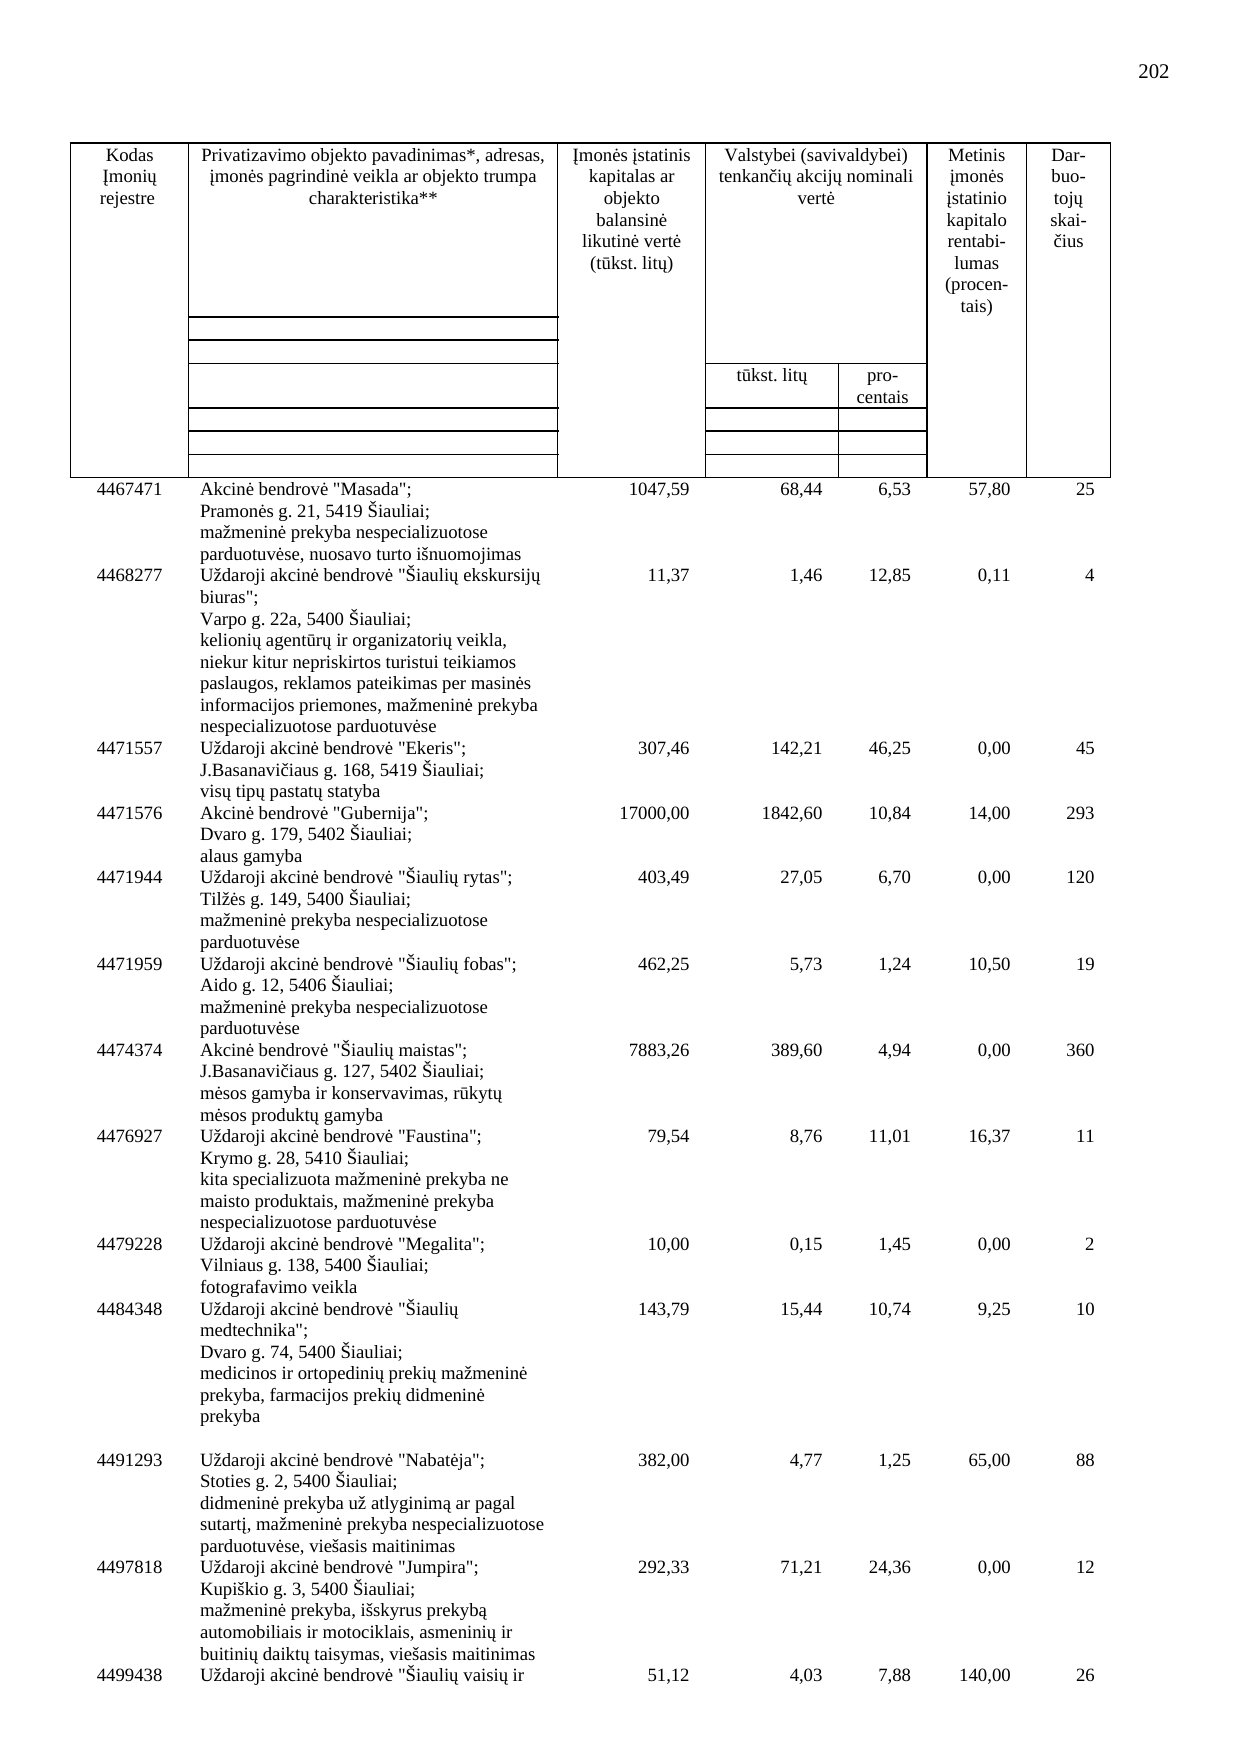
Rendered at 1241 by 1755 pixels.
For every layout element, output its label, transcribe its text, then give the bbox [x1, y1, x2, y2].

table_cell 10,74 [838, 1298, 927, 1448]
table_cell 382,00 [558, 1449, 705, 1556]
table_cell 403,49 [558, 866, 705, 952]
table_cell 4 [1026, 564, 1110, 737]
table_cell [928, 454, 1026, 477]
table_cell 25 [1026, 478, 1110, 564]
table_cell [706, 409, 838, 430]
table_cell Uždaroji akcinė bendrovė "Faustina"; Krymo g. 28, 5410 Šiauliai; kita specializuota mažmeninė prekyba ne maisto produktais, mažmeninė prekyba nespecializuotose parduotuvėse [189, 1125, 558, 1233]
table_cell 6,70 [838, 866, 927, 952]
table_cell Uždaroji akcinė bendrovė "Nabatėja"; Stoties g. 2, 5400 Šiauliai; didmeninė prekyba už atlyginimą ar pagal sutartį, mažmeninė prekyba nespecializuotose parduotuvėse, viešasis maitinimas [189, 1449, 558, 1556]
table_cell [71, 430, 188, 453]
table_cell 10,50 [927, 953, 1026, 1039]
table_cell 292,33 [558, 1556, 705, 1664]
table_cell 307,46 [558, 737, 705, 802]
table_header Valstybei (savivaldybei) tenkančių akcijų nominali vertė [706, 144, 926, 316]
table_cell 4,77 [705, 1449, 838, 1556]
table_header Įmonės įstatinis kapitalas ar objekto balansinė likutinė vertė (tūkst. litų) [558, 144, 705, 316]
table_cell 68,44 [705, 478, 838, 564]
table_cell 0,15 [705, 1233, 838, 1297]
table_cell [558, 316, 705, 339]
table_cell Uždaroji akcinė bendrovė "Šiaulių vaisių ir [189, 1664, 558, 1686]
table_cell 4499438 [70, 1664, 188, 1686]
table_cell [839, 455, 926, 477]
table_cell 1,46 [705, 564, 838, 737]
table_cell 120 [1026, 866, 1110, 952]
table_cell 143,79 [558, 1298, 705, 1448]
table_cell [1027, 363, 1110, 407]
table_cell 10 [1026, 1298, 1110, 1448]
table_header Privatizavimo objekto pavadinimas*, adresas, įmonės pagrindinė veikla ar objekto trumpa charakteristika** [189, 144, 557, 316]
table_cell 4497818 [70, 1556, 188, 1664]
table_cell 11 [1026, 1125, 1110, 1233]
table_cell 4471959 [70, 953, 188, 1039]
table_cell 15,44 [705, 1298, 838, 1448]
table_cell 19 [1026, 953, 1110, 1039]
table_cell [189, 341, 557, 362]
table_cell [928, 339, 1026, 362]
table_cell 7883,26 [558, 1039, 705, 1125]
table_cell 462,25 [558, 953, 705, 1039]
table_cell 4468277 [70, 564, 188, 737]
table_cell [558, 363, 705, 407]
table_cell 88 [1026, 1449, 1110, 1556]
table_cell [71, 407, 188, 430]
table_cell 4476927 [70, 1125, 188, 1233]
table_cell Uždaroji akcinė bendrovė "Šiaulių ekskursijų biuras"; Varpo g. 22a, 5400 Šiauliai; kelionių agentūrų ir organizatorių veikla, niekur kitur nepriskirtos turistui teikiamos paslaugos, reklamos pateikimas per masinės informacijos priemones, mažmeninė prekyba nespecializuotose parduotuvėse [189, 564, 558, 737]
table_cell [189, 432, 557, 453]
table_cell Uždaroji akcinė bendrovė "Ekeris"; J.Basanavičiaus g. 168, 5419 Šiauliai; visų tipų pastatų statyba [189, 737, 558, 802]
table_cell 389,60 [705, 1039, 838, 1125]
table_cell 0,00 [927, 866, 1026, 952]
table_cell [706, 455, 838, 477]
table_cell [706, 316, 926, 339]
table_cell 4467471 [70, 478, 188, 564]
table_cell 293 [1026, 802, 1110, 866]
table_cell tūkst. litų [706, 364, 838, 407]
table_cell Uždaroji akcinė bendrovė "Šiaulių rytas"; Tilžės g. 149, 5400 Šiauliai; mažmeninė prekyba nespecializuotose parduotuvėse [189, 866, 558, 952]
table_header Kodas Įmonių rejestre [71, 144, 188, 316]
table_cell [558, 407, 705, 430]
table_cell [928, 430, 1026, 453]
table_cell [71, 316, 188, 339]
table_cell 6,53 [838, 478, 927, 564]
table_cell 10,84 [838, 802, 927, 866]
table_cell [928, 363, 1026, 407]
table_cell [71, 363, 188, 407]
table_cell [1027, 454, 1110, 477]
table_cell 4474374 [70, 1039, 188, 1125]
table_cell 1047,59 [558, 478, 705, 564]
table_cell [928, 407, 1026, 430]
table_cell 0,11 [927, 564, 1026, 737]
table_cell 4484348 [70, 1298, 188, 1448]
table_cell [558, 454, 705, 477]
table_cell 12 [1026, 1556, 1110, 1664]
table_cell 14,00 [927, 802, 1026, 866]
table_cell [1027, 316, 1110, 339]
table_cell Akcinė bendrovė "Gubernija"; Dvaro g. 179, 5402 Šiauliai; alaus gamyba [189, 802, 558, 866]
table_cell Akcinė bendrovė "Šiaulių maistas"; J.Basanavičiaus g. 127, 5402 Šiauliai; mėsos gamyba ir konservavimas, rūkytų mėsos produktų gamyba [189, 1039, 558, 1125]
table_cell 1,45 [838, 1233, 927, 1297]
table_cell [189, 364, 557, 407]
table_cell 11,01 [838, 1125, 927, 1233]
table_cell 4471576 [70, 802, 188, 866]
table_cell [71, 454, 188, 477]
table_cell 24,36 [838, 1556, 927, 1664]
table_cell [71, 339, 188, 362]
table_cell [706, 432, 838, 453]
table_cell [189, 455, 557, 477]
table_cell 10,00 [558, 1233, 705, 1297]
table_cell [558, 339, 705, 362]
table_cell 71,21 [705, 1556, 838, 1664]
table_cell 11,37 [558, 564, 705, 737]
table_cell 142,21 [705, 737, 838, 802]
table_cell 4471557 [70, 737, 188, 802]
table_cell 0,00 [927, 737, 1026, 802]
table_cell 5,73 [705, 953, 838, 1039]
table_cell 1,25 [838, 1449, 927, 1556]
table_cell Uždaroji akcinė bendrovė "Šiaulių medtechnika"; Dvaro g. 74, 5400 Šiauliai; medicinos ir ortopedinių prekių mažmeninė prekyba, farmacijos prekių didmeninė prekyba [189, 1298, 558, 1448]
table_cell 12,85 [838, 564, 927, 737]
table_cell pro-centais [839, 364, 926, 407]
table_cell 8,76 [705, 1125, 838, 1233]
table_cell 0,00 [927, 1233, 1026, 1297]
table_cell Uždaroji akcinė bendrovė "Jumpira"; Kupiškio g. 3, 5400 Šiauliai; mažmeninė prekyba, išskyrus prekybą automobiliais ir motociklais, asmeninių ir buitinių daiktų taisymas, viešasis maitinimas [189, 1556, 558, 1664]
table_cell [1027, 339, 1110, 362]
table_cell 1,24 [838, 953, 927, 1039]
table_cell 4,94 [838, 1039, 927, 1125]
table_cell 9,25 [927, 1298, 1026, 1448]
table_cell [839, 432, 926, 453]
table_cell [928, 316, 1026, 339]
table_cell 79,54 [558, 1125, 705, 1233]
table_cell 17000,00 [558, 802, 705, 866]
table_cell 4491293 [70, 1449, 188, 1556]
table_cell 65,00 [927, 1449, 1026, 1556]
table_cell 46,25 [838, 737, 927, 802]
table_cell 140,00 [927, 1664, 1026, 1686]
table_cell 1842,60 [705, 802, 838, 866]
table_cell Uždaroji akcinė bendrovė "Megalita"; Vilniaus g. 138, 5400 Šiauliai; fotografavimo veikla [189, 1233, 558, 1297]
table_cell 7,88 [838, 1664, 927, 1686]
table_cell 27,05 [705, 866, 838, 952]
table_cell 360 [1026, 1039, 1110, 1125]
table_cell 4,03 [705, 1664, 838, 1686]
table_header Dar-buo-tojų skai-čius [1027, 144, 1110, 316]
table_cell Uždaroji akcinė bendrovė "Šiaulių fobas"; Aido g. 12, 5406 Šiauliai; mažmeninė prekyba nespecializuotose parduotuvėse [189, 953, 558, 1039]
table_cell 2 [1026, 1233, 1110, 1297]
table_cell [706, 339, 926, 362]
table_header Metinis įmonės įstatinio kapitalo rentabi-lumas (procen-tais) [928, 144, 1026, 316]
table_cell [189, 409, 557, 430]
table_cell [1027, 430, 1110, 453]
table_cell [558, 430, 705, 453]
table_cell [1027, 407, 1110, 430]
table_cell [839, 409, 926, 430]
table_cell 16,37 [927, 1125, 1026, 1233]
table_cell 4471944 [70, 866, 188, 952]
table_cell [189, 318, 557, 339]
table_cell Akcinė bendrovė "Masada"; Pramonės g. 21, 5419 Šiauliai; mažmeninė prekyba nespecializuotose parduotuvėse, nuosavo turto išnuomojimas [189, 478, 558, 564]
table_cell 0,00 [927, 1039, 1026, 1125]
table_cell 57,80 [927, 478, 1026, 564]
table_cell 26 [1026, 1664, 1110, 1686]
table_cell 4479228 [70, 1233, 188, 1297]
table_cell 51,12 [558, 1664, 705, 1686]
table_cell 0,00 [927, 1556, 1026, 1664]
table_cell 45 [1026, 737, 1110, 802]
